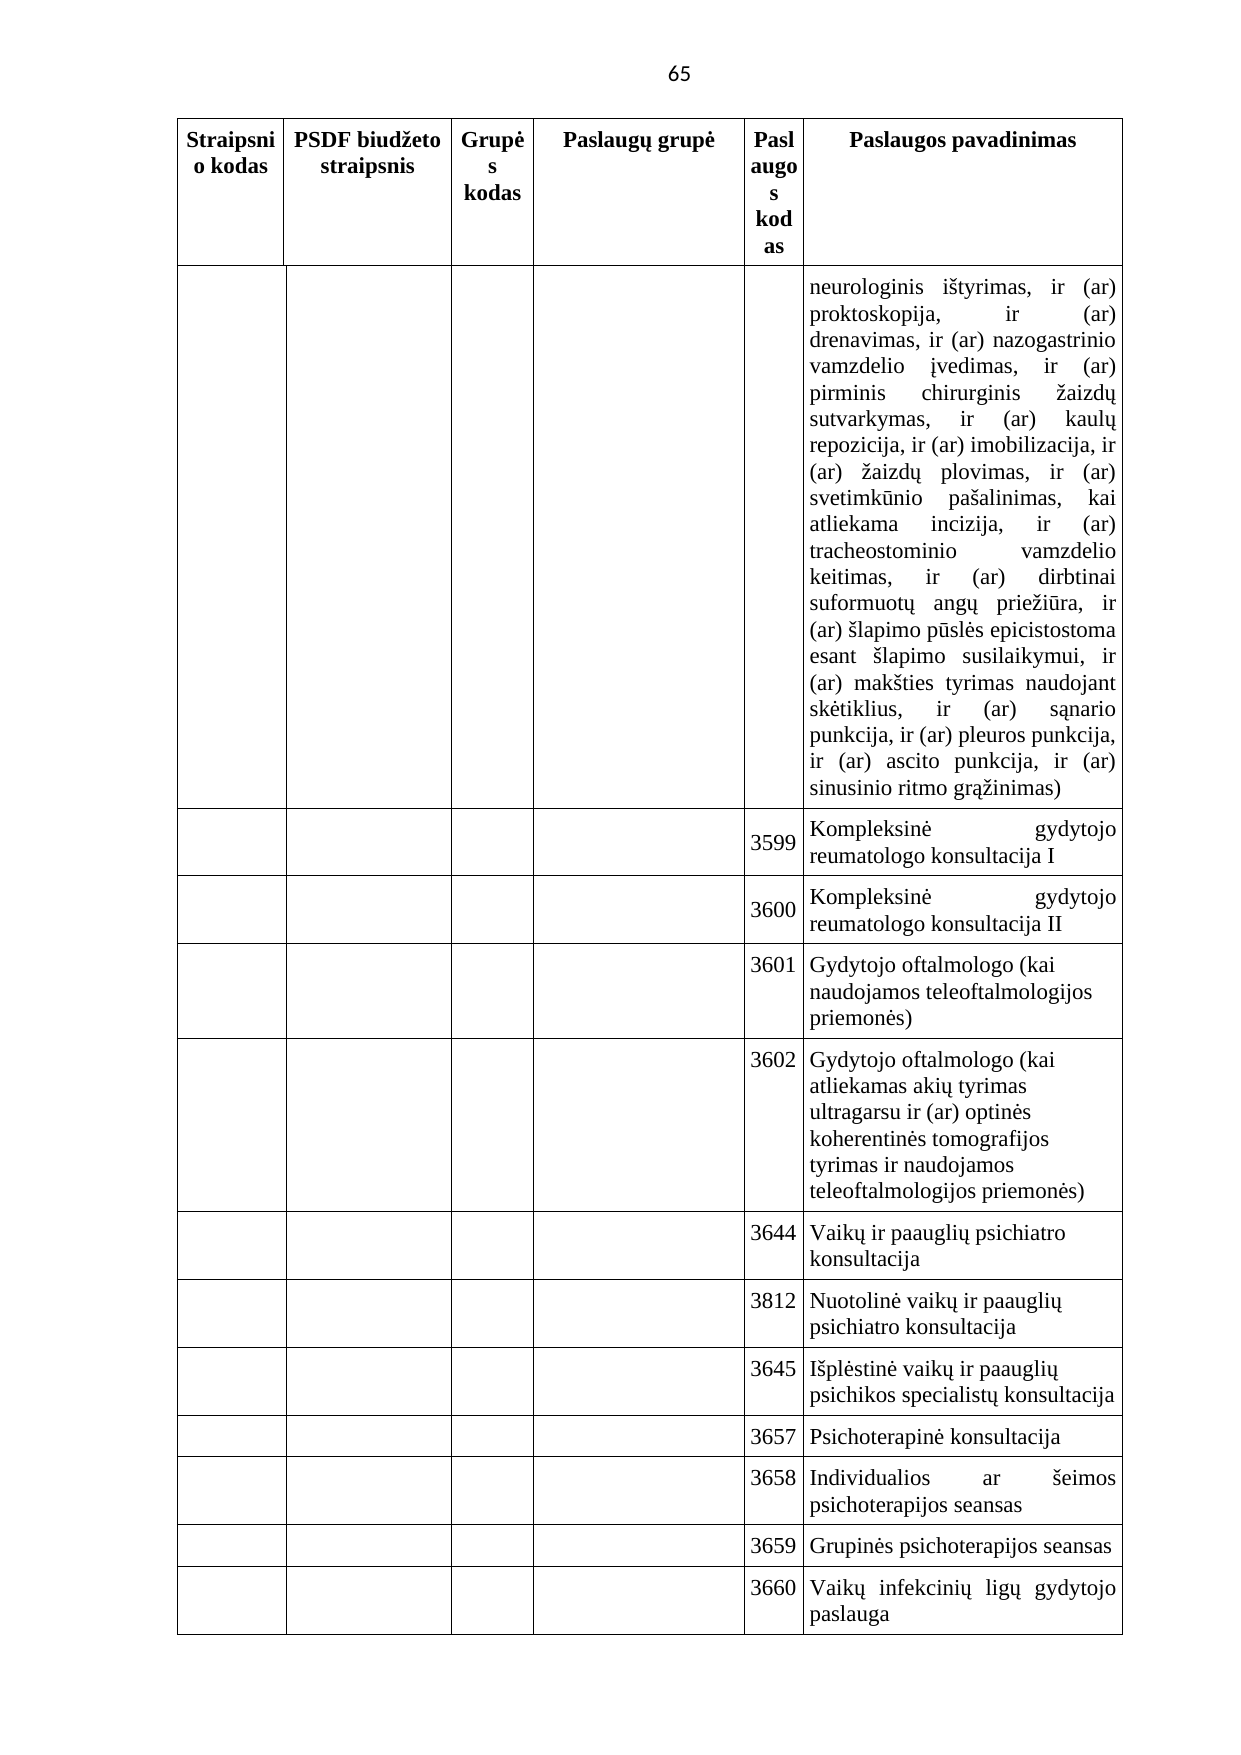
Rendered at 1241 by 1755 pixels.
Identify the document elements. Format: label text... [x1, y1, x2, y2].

table_cell [178, 1525, 286, 1566]
table_cell [534, 1567, 744, 1633]
table_cell [178, 944, 286, 1037]
table_cell [745, 266, 803, 807]
table_cell [534, 944, 744, 1037]
table_cell [178, 1212, 286, 1279]
table_cell [178, 1280, 286, 1347]
table_cell Gydytojo oftalmologo (kai atliekamas akių tyrimas ultragarsu ir (ar) optinės koherentinės tomografijos tyrimas ir naudojamos teleoftalmologijos priemonės) [804, 1039, 1122, 1211]
table_header Paslaugos pavadinimas [804, 119, 1122, 265]
table_cell [534, 1457, 744, 1524]
table_cell [178, 1039, 286, 1211]
table_cell Psichoterapinė konsultacija [804, 1416, 1122, 1456]
table_cell [534, 1525, 744, 1566]
table_cell [452, 809, 533, 875]
table_cell [287, 1416, 451, 1456]
table_cell Individualios ar šeimos psichoterapijos seansas [804, 1457, 1122, 1524]
table_cell 3659 [745, 1525, 803, 1566]
table_cell [452, 1212, 533, 1279]
table_cell [452, 1348, 533, 1414]
table_header Paslaugų grupė [534, 119, 744, 265]
table_cell [287, 944, 451, 1037]
table_cell Kompleksinė gydytojo reumatologo konsultacija II [804, 876, 1122, 943]
table_cell [452, 1457, 533, 1524]
table_cell [287, 1348, 451, 1414]
table_cell [452, 1525, 533, 1566]
table_cell [178, 1457, 286, 1524]
table_cell Gydytojo oftalmologo (kai naudojamos teleoftalmologijos priemonės) [804, 944, 1122, 1037]
table_cell 3645 [745, 1348, 803, 1414]
table_cell 3601 [745, 944, 803, 1037]
table_cell 3644 [745, 1212, 803, 1279]
table_cell [452, 1280, 533, 1347]
table_cell Vaikų infekcinių ligų gydytojo paslauga [804, 1567, 1122, 1633]
table_cell [287, 1457, 451, 1524]
table_cell 3812 [745, 1280, 803, 1347]
table_cell [534, 1039, 744, 1211]
table_cell Grupinės psichoterapijos seansas [804, 1525, 1122, 1566]
table_cell 3600 [745, 876, 803, 943]
table_cell 3660 [745, 1567, 803, 1633]
table_cell [178, 1567, 286, 1633]
table_cell 3658 [745, 1457, 803, 1524]
table_cell [287, 1280, 451, 1347]
table_cell [452, 1416, 533, 1456]
table_header Straipsnio kodas [178, 119, 283, 265]
table_cell Kompleksinė gydytojo reumatologo konsultacija I [804, 809, 1122, 875]
table_cell [534, 1416, 744, 1456]
table_cell [287, 809, 451, 875]
table_cell 3657 [745, 1416, 803, 1456]
table_cell Nuotolinė vaikų ir paauglių psichiatro konsultacija [804, 1280, 1122, 1347]
table_cell [178, 1348, 286, 1414]
table_cell Vaikų ir paauglių psichiatro konsultacija [804, 1212, 1122, 1279]
table_cell [452, 944, 533, 1037]
table_cell neurologinis ištyrimas, ir (ar) proktoskopija, ir (ar) drenavimas, ir (ar) nazogastrinio vamzdelio įvedimas, ir (ar) pirminis chirurginis žaizdų sutvarkymas, ir (ar) kaulų repozicija, ir (ar) imobilizacija, ir (ar) žaizdų plovimas, ir (ar) svetimkūnio pašalinimas, kai atliekama incizija, ir (ar) tracheostominio vamzdelio keitimas, ir (ar) dirbtinai suformuotų angų priežiūra, ir (ar) šlapimo pūslės epicistostoma esant šlapimo susilaikymui, ir (ar) makšties tyrimas naudojant skėtiklius, ir (ar) sąnario punkcija, ir (ar) pleuros punkcija, ir (ar) ascito punkcija, ir (ar) sinusinio ritmo grąžinimas) [804, 266, 1122, 807]
table_cell [287, 1039, 451, 1211]
table_cell [287, 266, 451, 807]
table_header Paslaugos kodas [745, 119, 803, 265]
table_cell [534, 1348, 744, 1414]
table_cell [287, 1525, 451, 1566]
table_cell [534, 1212, 744, 1279]
table_cell [178, 266, 286, 807]
table_cell [178, 1416, 286, 1456]
table_cell [452, 266, 533, 807]
table_header PSDF biudžeto straipsnis [284, 119, 451, 265]
table_cell 3602 [745, 1039, 803, 1211]
table_cell 3599 [745, 809, 803, 875]
table_cell [287, 1212, 451, 1279]
table_cell [534, 809, 744, 875]
table_cell [534, 1280, 744, 1347]
table_cell Išplėstinė vaikų ir paauglių psichikos specialistų konsultacija [804, 1348, 1122, 1414]
table_cell [452, 1039, 533, 1211]
table_header Grupės kodas [452, 119, 533, 265]
table_cell [534, 876, 744, 943]
table_cell [534, 266, 744, 807]
table_cell [287, 876, 451, 943]
table_cell [452, 876, 533, 943]
table_cell [452, 1567, 533, 1633]
table_cell [287, 1567, 451, 1633]
table_cell [178, 809, 286, 875]
table_cell [178, 876, 286, 943]
